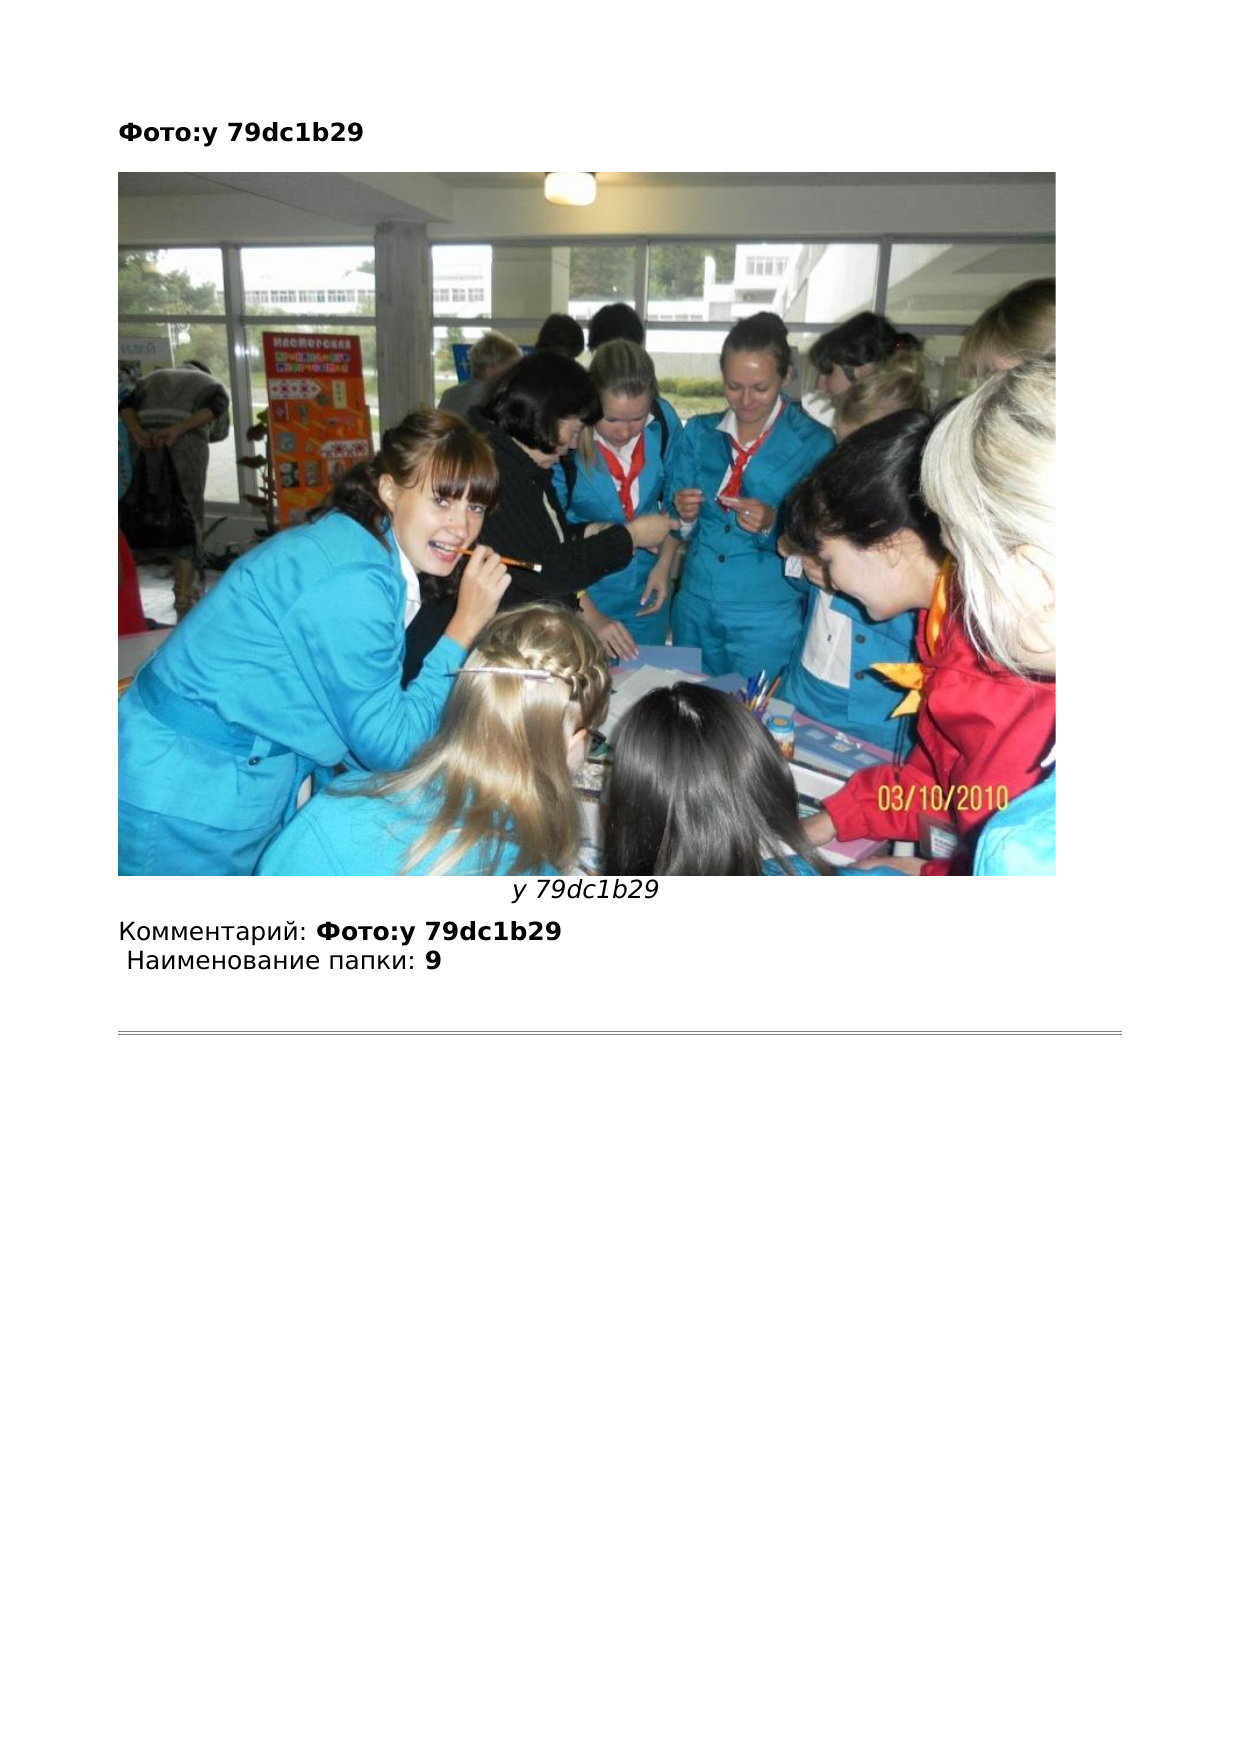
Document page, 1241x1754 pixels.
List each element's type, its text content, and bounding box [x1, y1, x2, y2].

text Комментарий: Фото:y 79dc1b29 Наименование папки: 9 [118, 917, 1122, 1004]
picture [118, 172, 1056, 876]
text y 79dc1b29 [118, 876, 1056, 904]
subtitle Фото:y 79dc1b29 [118, 118, 1122, 147]
